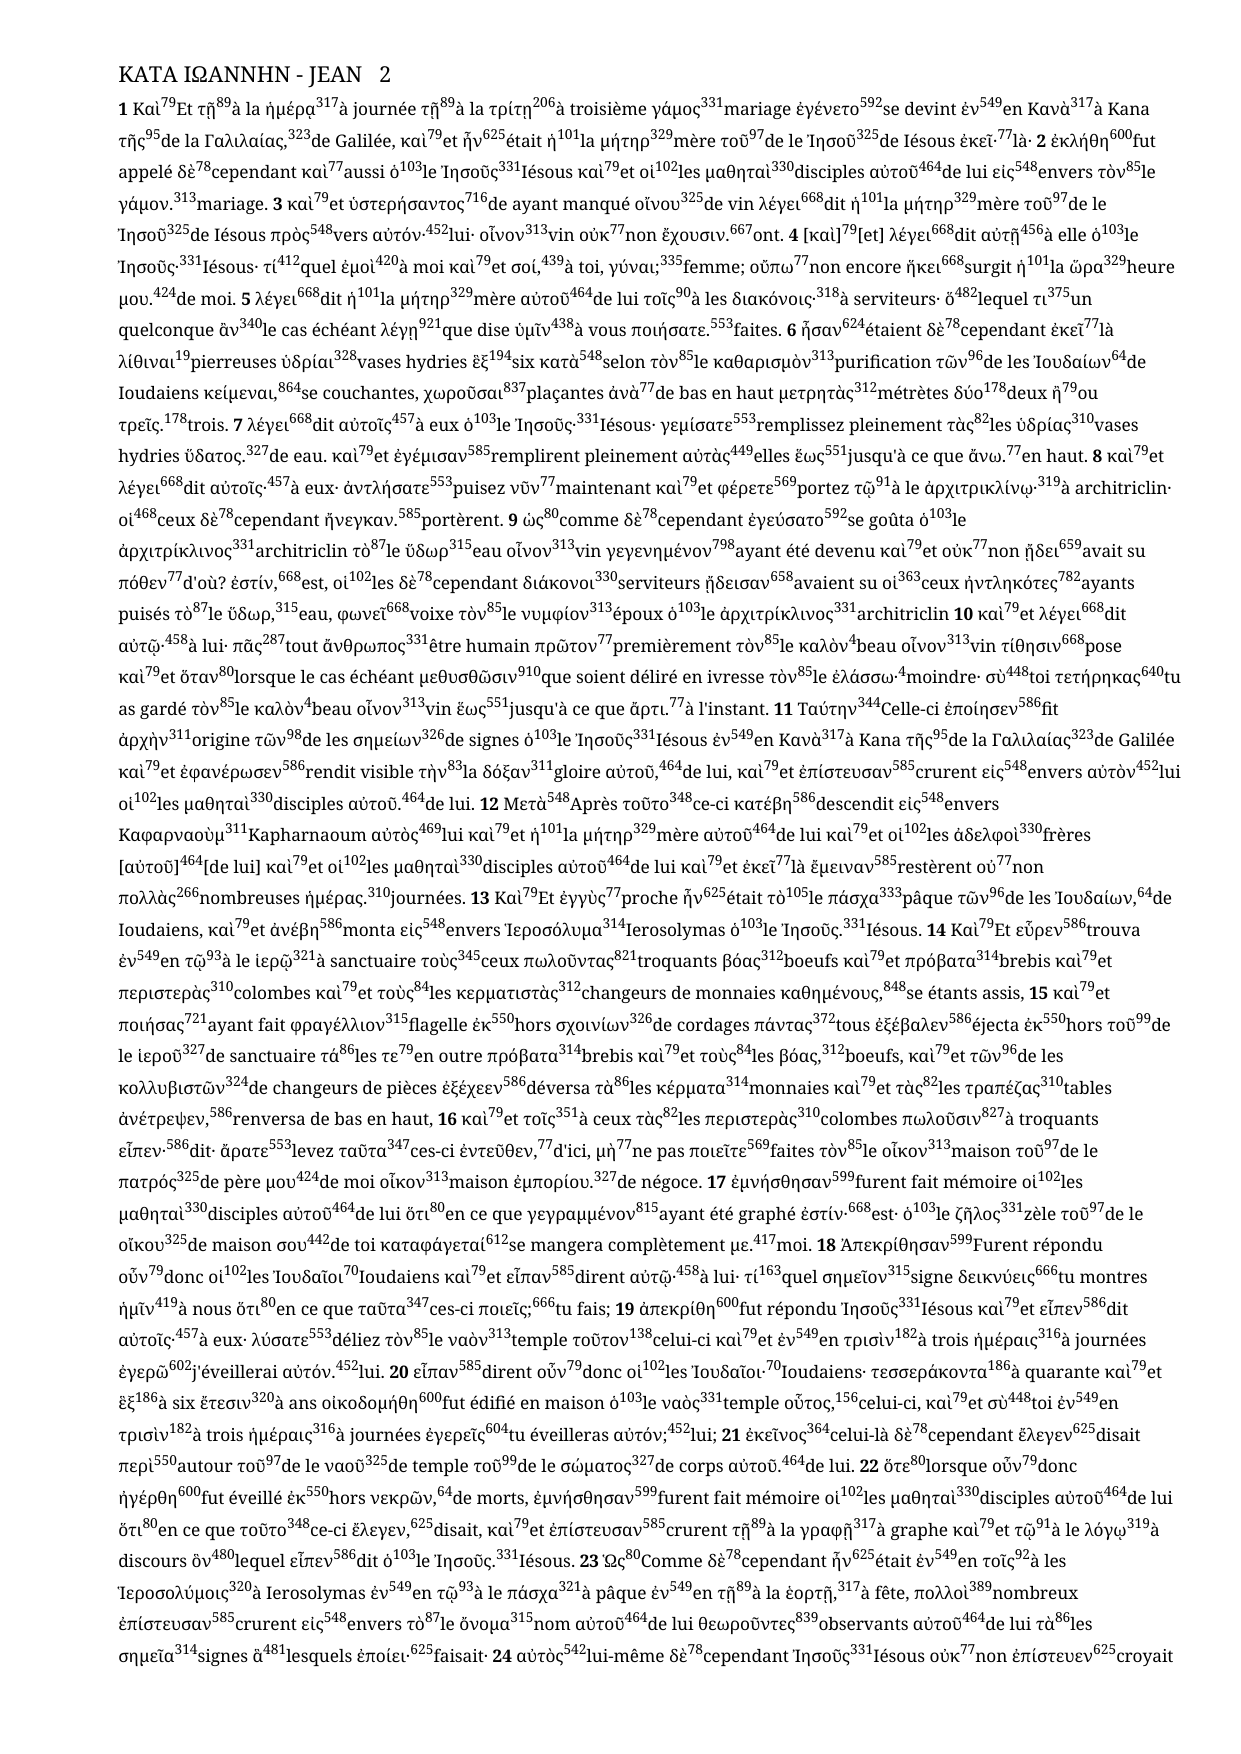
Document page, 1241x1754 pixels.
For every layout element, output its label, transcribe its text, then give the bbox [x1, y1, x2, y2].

text ΚΑΤΑ ΙΩΑΝΝΗΝ - JEAN 2 [118, 59, 1181, 89]
text 1 Καὶ79Et τῇ89à la ἡμέρᾳ317à journée τῇ89à la τρίτῃ206à troisième γάμος331mariage ἐγένετο592se devint ἐν549en Κανὰ317à Kana τῆς95de la Γαλιλαίας,323de Galilée, καὶ79et ἦν625était ἡ101la μήτηρ329mère τοῦ97de le Ἰησοῦ325de Iésous ἐκεῖ·77là· 2 ἐκλήθη600fut appelé δὲ78cependant καὶ77aussi ὁ103le Ἰησοῦς331Iésous καὶ79et οἱ102les μαθηταὶ330disciples αὐτοῦ464de lui εἰς548envers τὸν85le γάμον.313mariage. 3 καὶ79et ὑστερήσαντος716de ayant manqué οἴνου325de vin λέγει668dit ἡ101la μήτηρ329mère τοῦ97de le Ἰησοῦ325de Iésous πρὸς548vers αὐτόν·452lui· οἶνον313vin οὐκ77non ἔχουσιν.667ont. 4 [καὶ]79[et] λέγει668dit αὐτῇ456à elle ὁ103le Ἰησοῦς·331Iésous· τί412quel ἐμοὶ420à moi καὶ79et σοί,439à toi, γύναι;335femme; οὔπω77non encore ἥκει668surgit ἡ101la ὥρα329heure μου.424de moi. 5 λέγει668dit ἡ101la μήτηρ329mère αὐτοῦ464de lui τοῖς90à les διακόνοις·318à serviteurs· ὅ482lequel τι375un quelconque ἂν340le cas échéant λέγῃ921que dise ὑμῖν438à vous ποιήσατε.553faites. 6 ἦσαν624étaient δὲ78cependant ἐκεῖ77là λίθιναι19pierreuses ὑδρίαι328vases hydries ἓξ194six κατὰ548selon τὸν85le καθαρισμὸν313purification τῶν96de les Ἰουδαίων64de Ioudaiens κείμεναι,864se couchantes, χωροῦσαι837plaçantes ἀνὰ77de bas en haut μετρητὰς312métrètes δύο178deux ἢ79ou τρεῖς.178trois. 7 λέγει668dit αὐτοῖς457à eux ὁ103le Ἰησοῦς·331Iésous· γεμίσατε553remplissez pleinement τὰς82les ὑδρίας310vases hydries ὕδατος.327de eau. καὶ79et ἐγέμισαν585remplirent pleinement αὐτὰς449elles ἕως551jusqu'à ce que ἄνω.77en haut. 8 καὶ79et λέγει668dit αὐτοῖς·457à eux· ἀντλήσατε553puisez νῦν77maintenant καὶ79et φέρετε569portez τῷ91à le ἀρχιτρικλίνῳ·319à architriclin· οἱ468ceux δὲ78cependant ἤνεγκαν.585portèrent. 9 ὡς80comme δὲ78cependant ἐγεύσατο592se goûta ὁ103le ἀρχιτρίκλινος331architriclin τὸ87le ὕδωρ315eau οἶνον313vin γεγενημένον798ayant été devenu καὶ79et οὐκ77non ᾔδει659avait su πόθεν77d'où? ἐστίν,668est, οἱ102les δὲ78cependant διάκονοι330serviteurs ᾔδεισαν658avaient su οἱ363ceux ἠντληκότες782ayants puisés τὸ87le ὕδωρ,315eau, φωνεῖ668voixe τὸν85le νυμφίον313époux ὁ103le ἀρχιτρίκλινος331architriclin 10 καὶ79et λέγει668dit αὐτῷ·458à lui· πᾶς287tout ἄνθρωπος331être humain πρῶτον77premièrement τὸν85le καλὸν4beau οἶνον313vin τίθησιν668pose καὶ79et ὅταν80lorsque le cas échéant μεθυσθῶσιν910que soient déliré en ivresse τὸν85le ἐλάσσω·4moindre· σὺ448toi τετήρηκας640tu as gardé τὸν85le καλὸν4beau οἶνον313vin ἕως551jusqu'à ce que ἄρτι.77à l'instant. 11 Ταύτην344Celle-ci ἐποίησεν586fit ἀρχὴν311origine τῶν98de les σημείων326de signes ὁ103le Ἰησοῦς331Iésous ἐν549en Κανὰ317à Kana τῆς95de la Γαλιλαίας323de Galilée καὶ79et ἐφανέρωσεν586rendit visible τὴν83la δόξαν311gloire αὐτοῦ,464de lui, καὶ79et ἐπίστευσαν585crurent εἰς548envers αὐτὸν452lui οἱ102les μαθηταὶ330disciples αὐτοῦ.464de lui. 12 Μετὰ548Après τοῦτο348ce-ci κατέβη586descendit εἰς548envers Καφαρναοὺμ311Kapharnaoum αὐτὸς469lui καὶ79et ἡ101la μήτηρ329mère αὐτοῦ464de lui καὶ79et οἱ102les ἀδελφοὶ330frères [αὐτοῦ]464[de lui] καὶ79et οἱ102les μαθηταὶ330disciples αὐτοῦ464de lui καὶ79et ἐκεῖ77là ἔμειναν585restèrent οὐ77non πολλὰς266nombreuses ἡμέρας.310journées. 13 Καὶ79Et ἐγγὺς77proche ἦν625était τὸ105le πάσχα333pâque τῶν96de les Ἰουδαίων,64de Ioudaiens, καὶ79et ἀνέβη586monta εἰς548envers Ἱεροσόλυμα314Ierosolymas ὁ103le Ἰησοῦς.331Iésous. 14 Καὶ79Et εὗρεν586trouva ἐν549en τῷ93à le ἱερῷ321à sanctuaire τοὺς345ceux πωλοῦντας821troquants βόας312boeufs καὶ79et πρόβατα314brebis καὶ79et περιστερὰς310colombes καὶ79et τοὺς84les κερματιστὰς312changeurs de monnaies καθημένους,848se étants assis, 15 καὶ79et ποιήσας721ayant fait φραγέλλιον315flagelle ἐκ550hors σχοινίων326de cordages πάντας372tous ἐξέβαλεν586éjecta ἐκ550hors τοῦ99de le ἱεροῦ327de sanctuaire τά86les τε79en outre πρόβατα314brebis καὶ79et τοὺς84les βόας,312boeufs, καὶ79et τῶν96de les κολλυβιστῶν324de changeurs de pièces ἐξέχεεν586déversa τὰ86les κέρματα314monnaies καὶ79et τὰς82les τραπέζας310tables ἀνέτρεψεν,586renversa de bas en haut, 16 καὶ79et τοῖς351à ceux τὰς82les περιστερὰς310colombes πωλοῦσιν827à troquants εἶπεν·586dit· ἄρατε553levez ταῦτα347ces-ci ἐντεῦθεν,77d'ici, μὴ77ne pas ποιεῖτε569faites τὸν85le οἶκον313maison τοῦ97de le πατρός325de père μου424de moi οἶκον313maison ἐμπορίου.327de négoce. 17 ἐμνήσθησαν599furent fait mémoire οἱ102les μαθηταὶ330disciples αὐτοῦ464de lui ὅτι80en ce que γεγραμμένον815ayant été graphé ἐστίν·668est· ὁ103le ζῆλος331zèle τοῦ97de le οἴκου325de maison σου442de toi καταφάγεταί612se mangera complètement με.417moi. 18 Ἀπεκρίθησαν599Furent répondu οὖν79donc οἱ102les Ἰουδαῖοι70Ioudaiens καὶ79et εἶπαν585dirent αὐτῷ·458à lui· τί163quel σημεῖον315signe δεικνύεις666tu montres ἡμῖν419à nous ὅτι80en ce que ταῦτα347ces-ci ποιεῖς;666tu fais; 19 ἀπεκρίθη600fut répondu Ἰησοῦς331Iésous καὶ79et εἶπεν586dit αὐτοῖς·457à eux· λύσατε553déliez τὸν85le ναὸν313temple τοῦτον138celui-ci καὶ79et ἐν549en τρισὶν182à trois ἡμέραις316à journées ἐγερῶ602j'éveillerai αὐτόν.452lui. 20 εἶπαν585dirent οὖν79donc οἱ102les Ἰουδαῖοι·70Ioudaiens· τεσσεράκοντα186à quarante καὶ79et ἓξ186à six ἔτεσιν320à ans οἰκοδομήθη600fut édifié en maison ὁ103le ναὸς331temple οὗτος,156celui-ci, καὶ79et σὺ448toi ἐν549en τρισὶν182à trois ἡμέραις316à journées ἐγερεῖς604tu éveilleras αὐτόν;452lui; 21 ἐκεῖνος364celui-là δὲ78cependant ἔλεγεν625disait περὶ550autour τοῦ97de le ναοῦ325de temple τοῦ99de le σώματος327de corps αὐτοῦ.464de lui. 22 ὅτε80lorsque οὖν79donc ἠγέρθη600fut éveillé ἐκ550hors νεκρῶν,64de morts, ἐμνήσθησαν599furent fait mémoire οἱ102les μαθηταὶ330disciples αὐτοῦ464de lui ὅτι80en ce que τοῦτο348ce-ci ἔλεγεν,625disait, καὶ79et ἐπίστευσαν585crurent τῇ89à la γραφῇ317à graphe καὶ79et τῷ91à le λόγῳ319à discours ὃν480lequel εἶπεν586dit ὁ103le Ἰησοῦς.331Iésous. 23 Ὡς80Comme δὲ78cependant ἦν625était ἐν549en τοῖς92à les Ἱεροσολύμοις320à Ierosolymas ἐν549en τῷ93à le πάσχα321à pâque ἐν549en τῇ89à la ἑορτῇ,317à fête, πολλοὶ389nombreux ἐπίστευσαν585crurent εἰς548envers τὸ87le ὄνομα315nom αὐτοῦ464de lui θεωροῦντες839observants αὐτοῦ464de lui τὰ86les σημεῖα314signes ἃ481lesquels ἐποίει·625faisait· 24 αὐτὸς542lui-même δὲ78cependant Ἰησοῦς331Iésous οὐκ77non ἐπίστευεν625croyait αὐτὸν528lui-même αὐτοῖς457à eux διὰ548par le fait de τὸ348ce αὐτὸν452lui γινώσκειν689connaître πάντας372tous 25 καὶ79et ὅτι80en ce que οὐ77non χρείαν311besoin εἶχεν625avait ἵνα80afin que τις390un quelconque μαρτυρήσῃ899que témoigne περὶ550autour τοῦ97de le ἀνθρώπου·325de être humain· αὐτὸς469lui γὰρ79car ἐγίνωσκεν625connaissait τί412quel ἦν625était ἐν549en τῷ91à le ἀνθρώπῳ.319à être humain. [118, 93, 1181, 1667]
